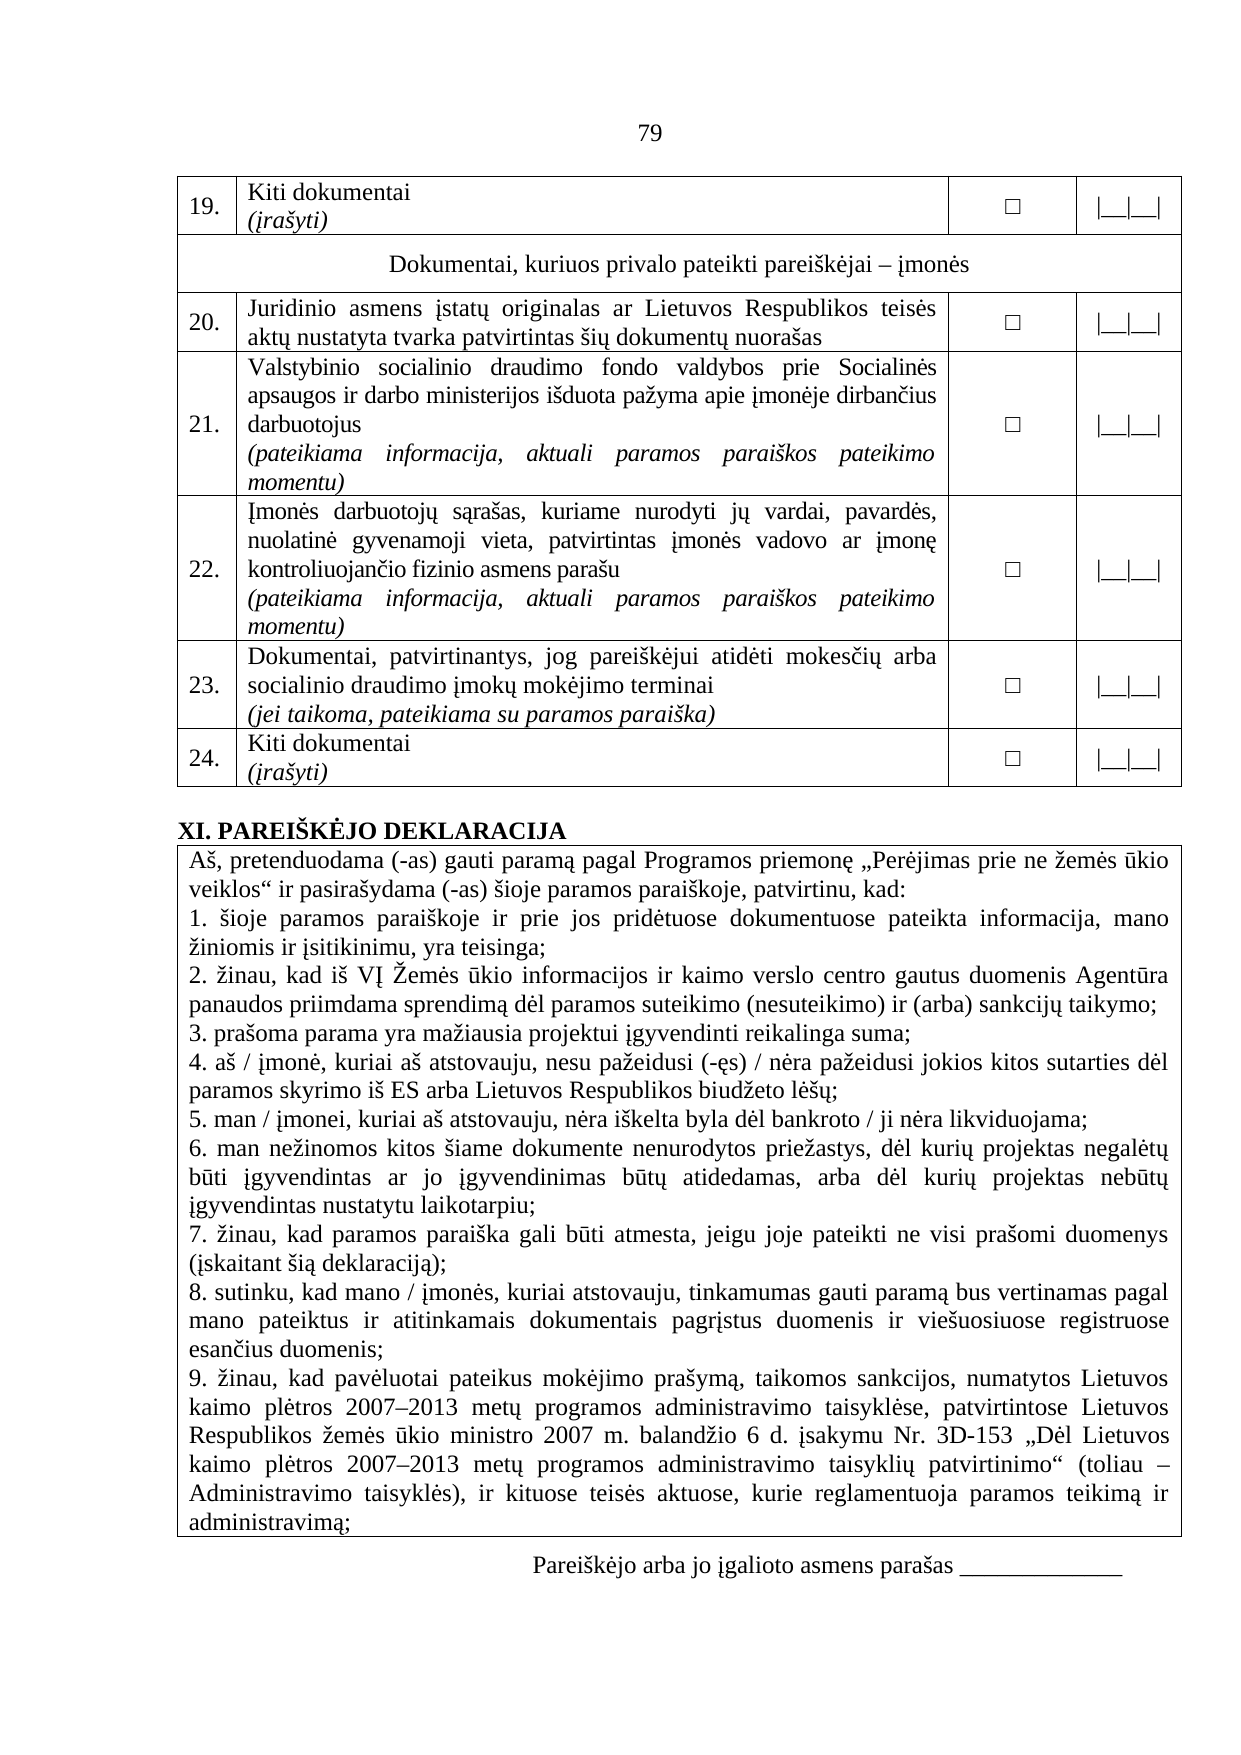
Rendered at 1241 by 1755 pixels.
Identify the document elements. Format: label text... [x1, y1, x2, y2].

table_cell |__|__| [1077, 729, 1181, 786]
table_header Aš, pretenduodama (-as) gauti paramą pagal Programos priemonę „Perėjimas prie ne žemės ūkio veiklos“ ir pasirašydama (-as) šioje paramos paraiškoje, patvirtinu, kad: 1. šioje paramos paraiškoje ir prie jos pridėtuose dokumentuose pateikta informacija, mano žiniomis ir įsitikinimu, yra teisinga; 2. žinau, kad iš VĮ Žemės ūkio informacijos ir kaimo verslo centro gautus duomenis Agentūra panaudos priimdama sprendimą dėl paramos suteikimo (nesuteikimo) ir (arba) sankcijų taikymo; 3. prašoma parama yra mažiausia projektui įgyvendinti reikalinga suma; 4. aš / įmonė, kuriai aš atstovauju, nesu pažeidusi (-ęs) / nėra pažeidusi jokios kitos sutarties dėl paramos skyrimo iš ES arba Lietuvos Respublikos biudžeto lėšų; 5. man / įmonei, kuriai aš atstovauju, nėra iškelta byla dėl bankroto / ji nėra likviduojama; 6. man nežinomos kitos šiame dokumente nenurodytos priežastys, dėl kurių projektas negalėtų būti įgyvendintas ar jo įgyvendinimas būtų atidedamas, arba dėl kurių projektas nebūtų įgyvendintas nustatytu laikotarpiu; 7. žinau, kad paramos paraiška gali būti atmesta, jeigu joje pateikti ne visi prašomi duomenys (įskaitant šią deklaraciją); 8. sutinku, kad mano / įmonės, kuriai atstovauju, tinkamumas gauti paramą bus vertinamas pagal mano pateiktus ir atitinkamais dokumentais pagrįstus duomenis ir viešuosiuose registruose esančius duomenis; 9. žinau, kad pavėluotai pateikus mokėjimo prašymą, taikomos sankcijos, numatytos Lietuvos kaimo plėtros 2007–2013 metų programos administravimo taisyklėse, patvirtintose Lietuvos Respublikos žemės ūkio ministro 2007 m. balandžio 6 d. įsakymu Nr. 3D-153 „Dėl Lietuvos kaimo plėtros 2007–2013 metų programos administravimo taisyklių patvirtinimo“ (toliau – Administravimo taisyklės), ir kituose teisės aktuose, kurie reglamentuoja paramos teikimą ir administravimą; [178, 846, 1181, 1536]
table_cell 21. [178, 352, 236, 495]
table_cell □ [949, 293, 1076, 351]
table_cell □ [949, 496, 1076, 640]
table_cell 22. [178, 496, 236, 640]
table_cell □ [949, 729, 1076, 786]
table_cell 23. [178, 641, 236, 727]
table_cell 20. [178, 293, 236, 351]
table_cell |__|__| [1077, 177, 1181, 234]
table_cell Dokumentai, kuriuos privalo pateikti pareiškėjai – įmonės [178, 235, 1181, 292]
table_cell □ [949, 177, 1076, 234]
table_cell Kiti dokumentai (įrašyti) [237, 177, 948, 234]
table_cell Dokumentai, patvirtinantys, jog pareiškėjui atidėti mokesčių arba socialinio draudimo įmokų mokėjimo terminai (jei taikoma, pateikiama su paramos paraiška) [237, 641, 948, 727]
table_cell Valstybinio socialinio draudimo fondo valdybos prie Socialinės apsaugos ir darbo ministerijos išduota pažyma apie įmonėje dirbančius darbuotojus (pateikiama informacija, aktuali paramos paraiškos pateikimo momentu) [237, 352, 948, 495]
table_cell 24. [178, 729, 236, 786]
table_cell |__|__| [1077, 293, 1181, 351]
table_cell 19. [178, 177, 236, 234]
table_cell □ [949, 641, 1076, 727]
table_cell |__|__| [1077, 496, 1181, 640]
table_cell Įmonės darbuotojų sąrašas, kuriame nurodyti jų vardai, pavardės, nuolatinė gyvenamoji vieta, patvirtintas įmonės vadovo ar įmonę kontroliuojančio fizinio asmens parašu (pateikiama informacija, aktuali paramos paraiškos pateikimo momentu) [237, 496, 948, 640]
table_cell □ [949, 352, 1076, 495]
text XI. PAREIŠKĖJO DEKLARACIJA [177, 816, 1122, 844]
table_cell Kiti dokumentai (įrašyti) [237, 729, 948, 786]
table_cell |__|__| [1077, 641, 1181, 727]
table_cell |__|__| [1077, 352, 1181, 495]
table_cell Juridinio asmens įstatų originalas ar Lietuvos Respublikos teisės aktų nustatyta tvarka patvirtintas šių dokumentų nuorašas [237, 293, 948, 351]
